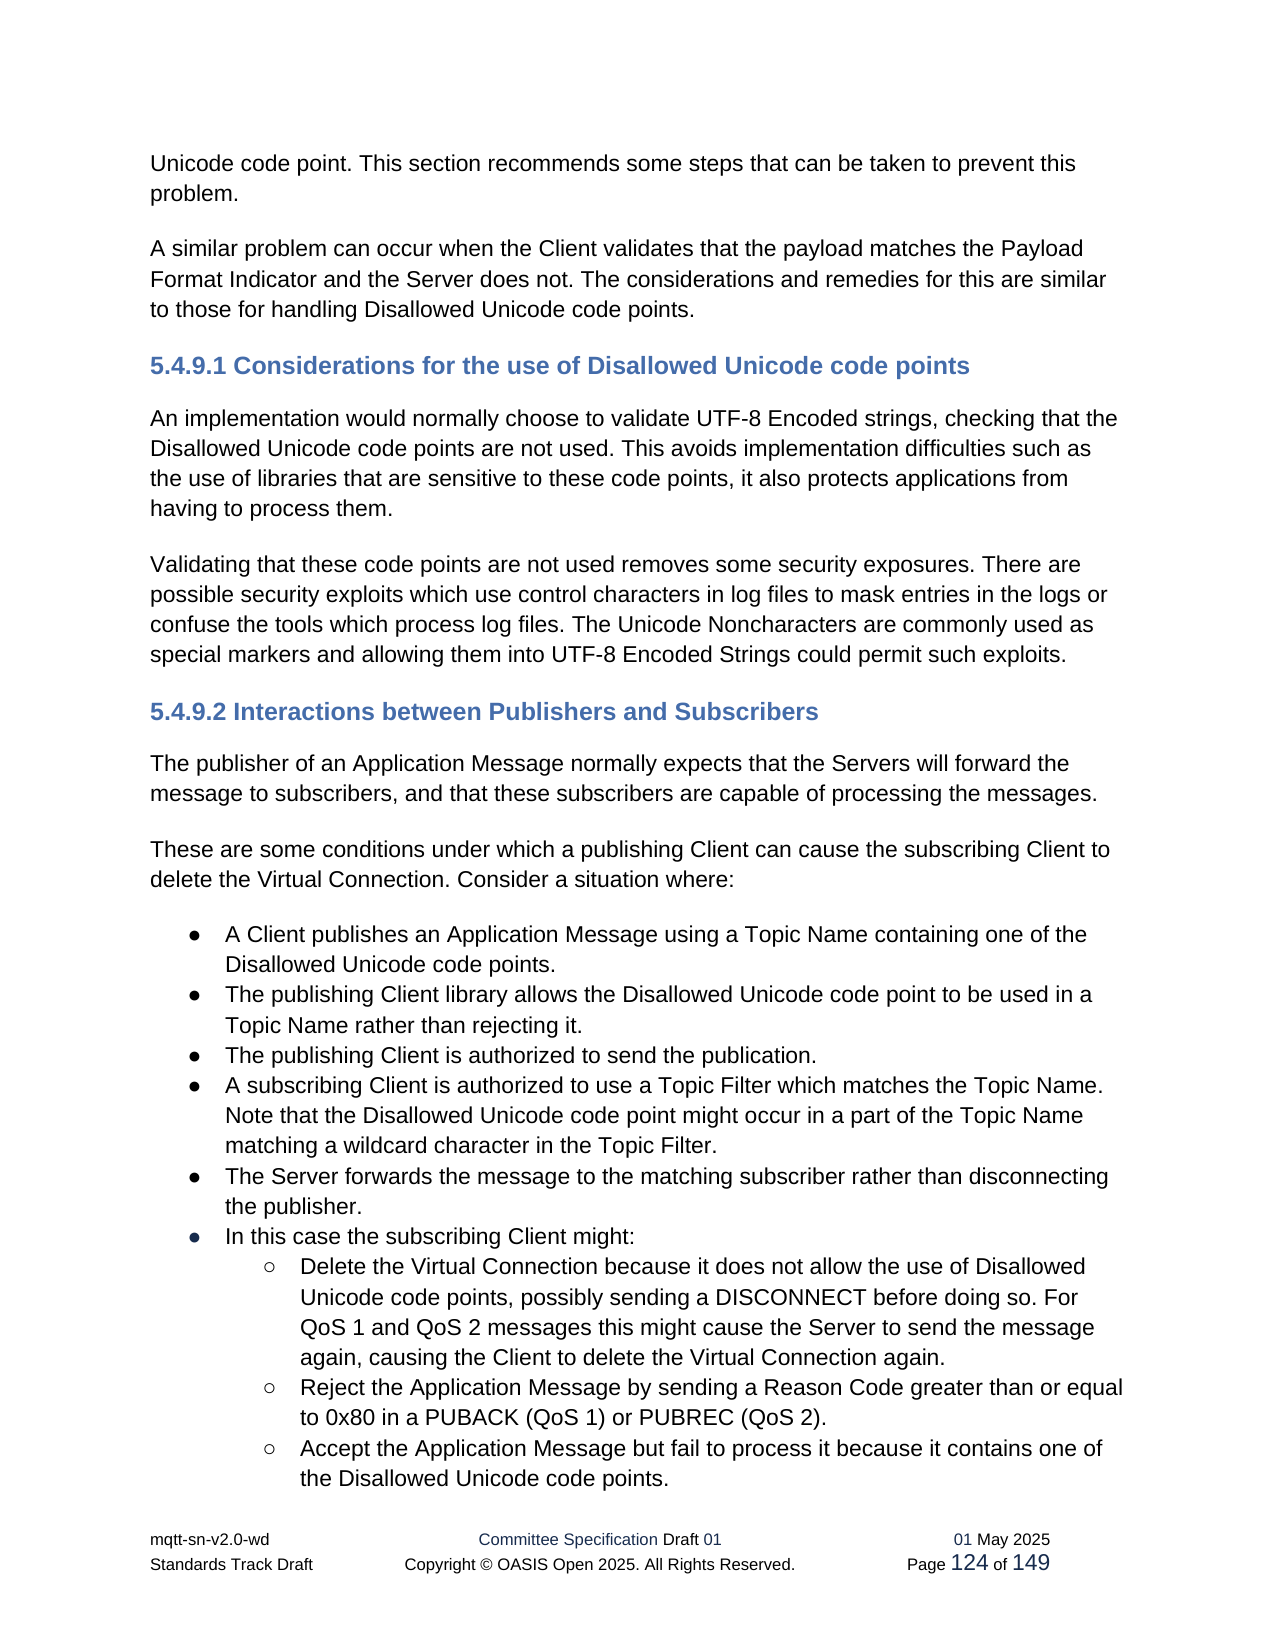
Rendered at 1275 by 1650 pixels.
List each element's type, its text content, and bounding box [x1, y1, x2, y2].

list A Client publishes an Application Message using a Topic Name containing one of the Disallowed Unicode code points. [187, 921, 1125, 978]
text An implementation would normally choose to validate UTF-8 Encoded strings, checking that the Disallowed Unicode code points are not used. This avoids implementation difficulties such as the use of libraries that are sensitive to these code points, it also protects applications from having to process them. [150, 405, 1125, 522]
list Reject the Application Message by sending a Reason Code greater than or equal to 0x80 in a PUBACK (QoS 1) or PUBREC (QoS 2). [262, 1374, 1125, 1431]
list A subscribing Client is authorized to use a Topic Filter which matches the Topic Name. Note that the Disallowed Unicode code point might occur in a part of the Topic Name matching a wildcard character in the Topic Filter. [187, 1072, 1125, 1159]
text Unicode code point. This section recommends some steps that can be taken to prevent this problem. [150, 150, 1125, 207]
text Validating that these code points are not used removes some security exposures. There are possible security exploits which use control characters in log files to mask entries in the logs or confuse the tools which process log files. The Unicode Noncharacters are commonly used as special markers and allowing them into UTF-8 Encoded Strings could permit such exploits. [150, 551, 1125, 668]
list The publishing Client is authorized to send the publication. [187, 1042, 1125, 1068]
text The publisher of an Application Message normally expects that the Servers will forward the message to subscribers, and that these subscribers are capable of processing the messages. [150, 750, 1125, 807]
list Delete the Virtual Connection because it does not allow the use of Disallowed Unicode code points, possibly sending a DISCONNECT before doing so. For QoS 1 and QoS 2 messages this might cause the Server to send the message again, causing the Client to delete the Virtual Connection again. [262, 1253, 1125, 1370]
subtitle 5.4.9.2 Interactions between Publishers and Subscribers [150, 696, 1124, 725]
list The Server forwards the message to the matching subscriber rather than disconnecting the publisher. [187, 1163, 1125, 1219]
text A similar problem can occur when the Client validates that the payload matches the Payload Format Indicator and the Server does not. The considerations and remedies for this are similar to those for handling Disallowed Unicode code points. [150, 235, 1125, 322]
subtitle 5.4.9.1 Considerations for the use of Disallowed Unicode code points [150, 351, 1124, 380]
list Accept the Application Message but fail to process it because it contains one of the Disallowed Unicode code points. [262, 1434, 1125, 1491]
list In this case the subscribing Client might: [187, 1223, 1125, 1249]
text These are some conditions under which a publishing Client can cause the subscribing Client to delete the Virtual Connection. Consider a situation where: [150, 836, 1125, 892]
list The publishing Client library allows the Disallowed Unicode code point to be used in a Topic Name rather than rejecting it. [187, 981, 1125, 1038]
